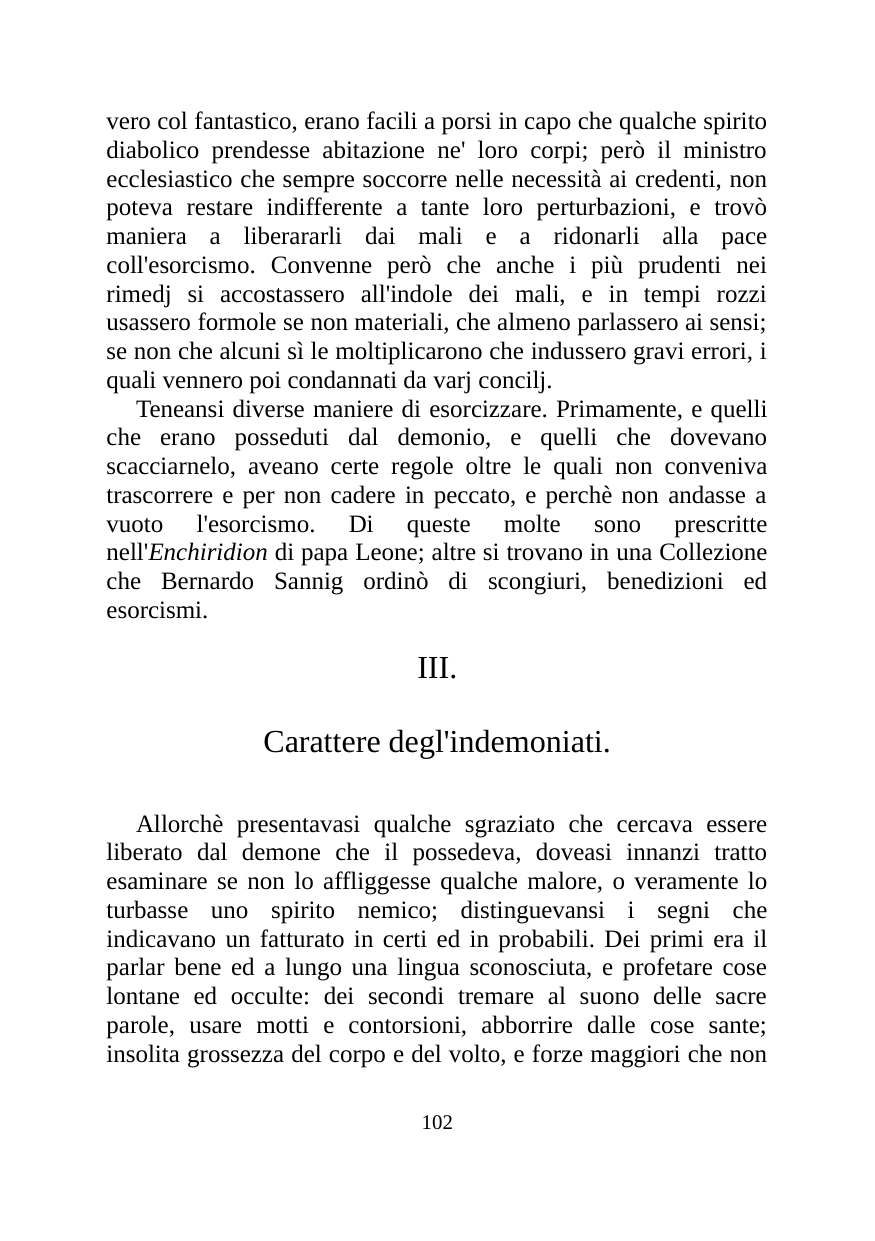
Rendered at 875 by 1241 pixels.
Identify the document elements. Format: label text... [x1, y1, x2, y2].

text Allorchè presentavasi qualche sgraziato che cercava essere liberato dal demone che il possedeva, doveasi innanzi tratto esaminare se non lo affliggesse qualche malore, o veramente lo turbasse uno spirito nemico; distinguevansi i segni che indicavano un fatturato in certi ed in probabili. Dei primi era il parlar bene ed a lungo una lingua sconosciuta, e profetare cose lontane ed occulte: dei secondi tremare al suono delle sacre parole, usare motti e contorsioni, abborrire dalle cose sante; insolita grossezza del corpo e del volto, e forze maggiori che non [106, 809, 768, 1067]
subtitle III. Carattere degl'indemoniati. [106, 649, 768, 759]
text vero col fantastico, erano facili a porsi in capo che qualche spirito diabolico prendesse abitazione ne' loro corpi; però il ministro ecclesiastico che sempre soccorre nelle necessità ai credenti, non poteva restare indifferente a tante loro perturbazioni, e trovò maniera a liberararli dai mali e a ridonarli alla pace coll'esorcismo. Convenne però che anche i più prudenti nei rimedj si accostassero all'indole dei mali, e in tempi rozzi usassero formole se non materiali, che almeno parlassero ai sensi; se non che alcuni sì le moltiplicarono che indussero gravi errori, i quali vennero poi condannati da varj concilj. [106, 106, 768, 394]
text Teneansi diverse maniere di esorcizzare. Primamente, e quelli che erano posseduti dal demonio, e quelli che dovevano scacciarnelo, aveano certe regole oltre le quali non conveniva trascorrere e per non cadere in peccato, e perchè non andasse a vuoto l'esorcismo. Di queste molte sono prescritte nell'Enchiridion di papa Leone; altre si trovano in una Collezione che Bernardo Sannig ordinò di scongiuri, benedizioni ed esorcismi. [106, 394, 768, 624]
